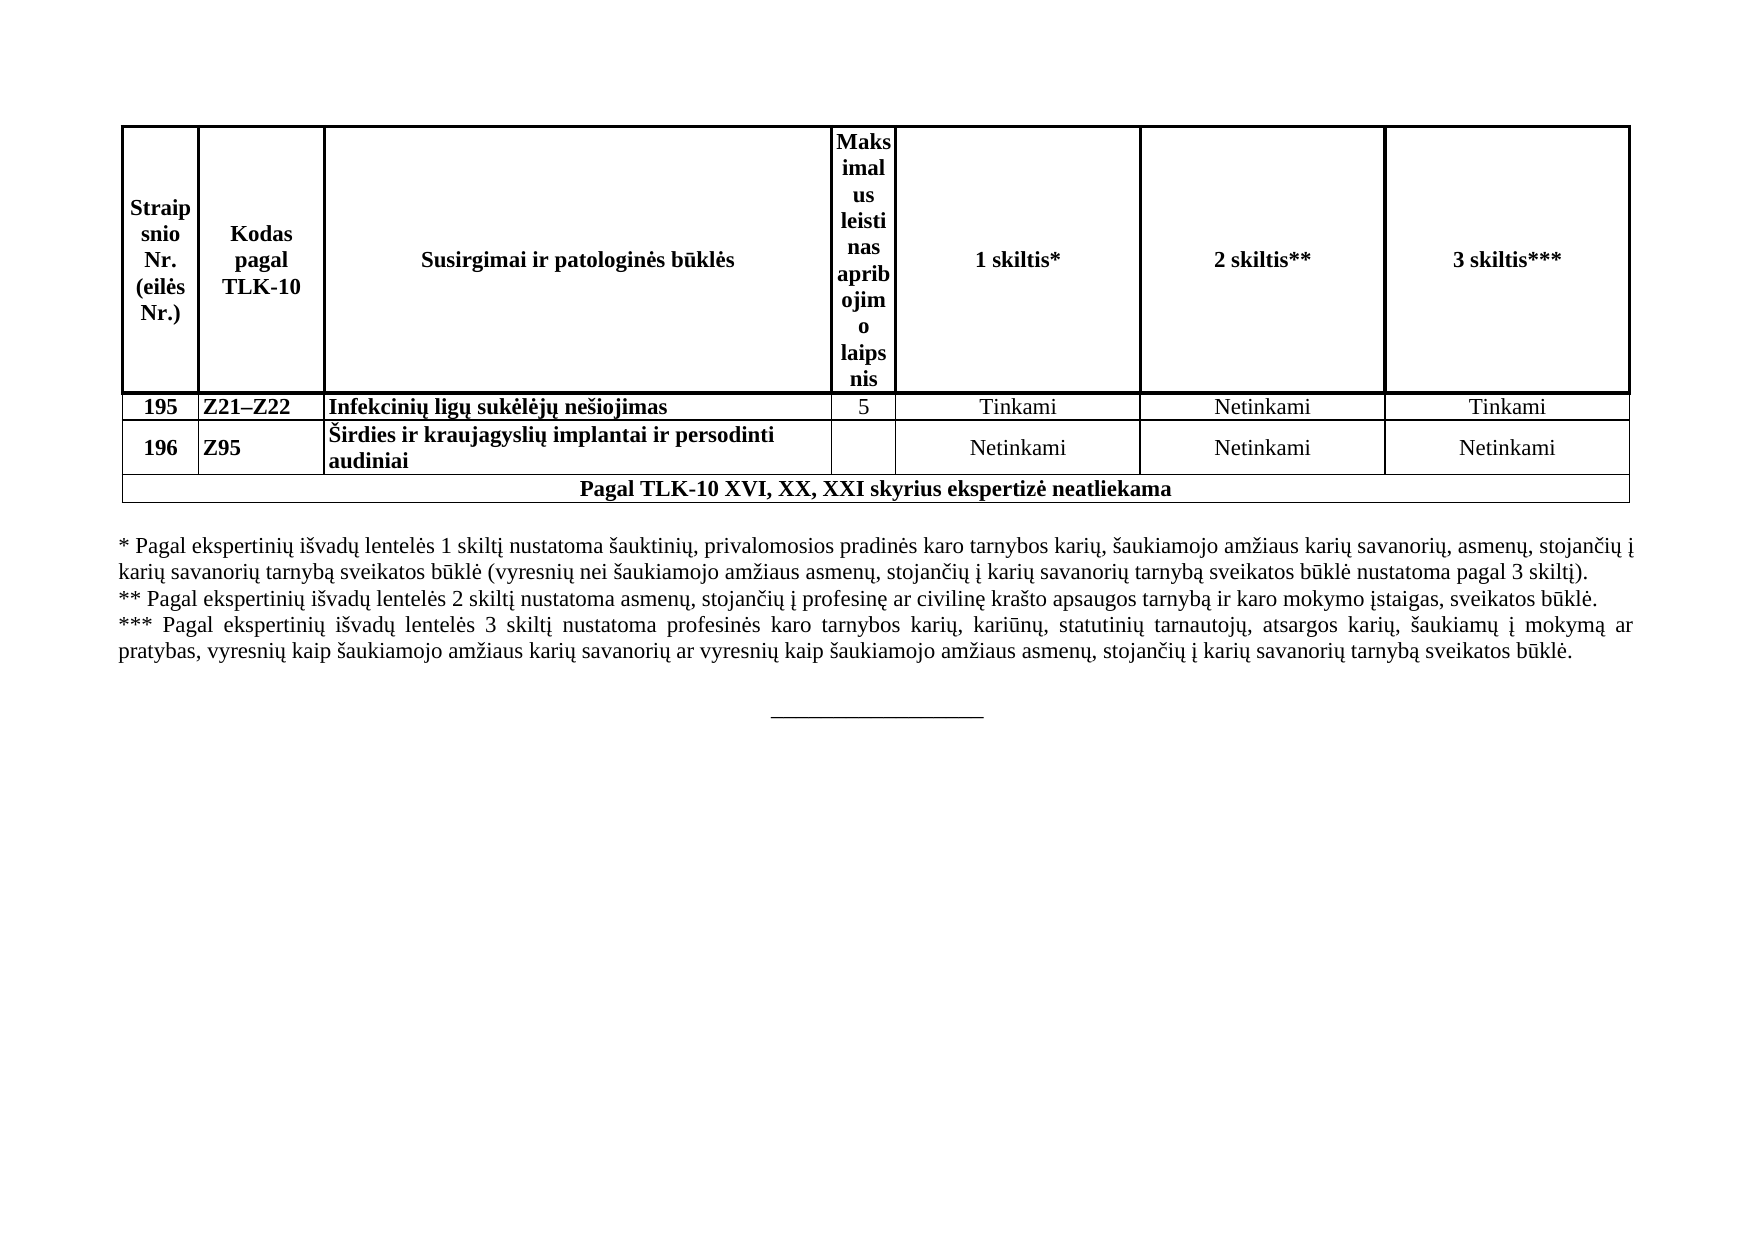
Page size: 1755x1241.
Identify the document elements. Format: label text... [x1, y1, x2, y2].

table_cell 195 [123, 395, 198, 419]
table_header Susirgimai ir patologinės būklės [326, 128, 830, 391]
table_cell Tinkami [896, 395, 1139, 419]
text *** Pagal ekspertinių išvadų lentelės 3 skiltį nustatoma profesinės karo tarnybos karių, kariūnų, statutinių tarnautojų, atsargos karių, šaukiamų į mokymą ar pratybas, vyresnių kaip šaukiamojo amžiaus karių savanorių ar vyresnių kaip šaukiamojo amžiaus asmenų, stojančių į karių savanorių tarnybą sveikatos būklė. [118, 611, 1636, 664]
table_cell Netinkami [896, 421, 1139, 474]
table_cell Širdies ir kraujagyslių implantai ir persodinti audiniai [325, 421, 831, 474]
table_cell Netinkami [1141, 421, 1384, 474]
table_header 2 skiltis** [1142, 128, 1383, 391]
text _________________ [118, 692, 1636, 721]
table_cell [1638, 474, 1643, 502]
table_cell [1638, 391, 1643, 419]
table_cell Tinkami [1386, 395, 1629, 419]
text ** Pagal ekspertinių išvadų lentelės 2 skiltį nustatoma asmenų, stojančių į profesinę ar civilinę krašto apsaugos tarnybą ir karo mokymo įstaigas, sveikatos būklė. [118, 584, 1636, 611]
table_header Maksimalus leistinas apribojimo laipsnis [833, 128, 894, 391]
table_cell [1630, 419, 1638, 474]
table_cell Netinkami [1141, 395, 1384, 419]
text * Pagal ekspertinių išvadų lentelės 1 skiltį nustatoma šauktinių, privalomosios pradinės karo tarnybos karių, šaukiamojo amžiaus karių savanorių, asmenų, stojančių į karių savanorių tarnybą sveikatos būklė (vyresnių nei šaukiamojo amžiaus asmenų, stojančių į karių savanorių tarnybą sveikatos būklė nustatoma pagal 3 skiltį). [118, 532, 1636, 584]
table_header 3 skiltis*** [1387, 128, 1628, 391]
table_cell [1630, 391, 1638, 419]
table_cell [832, 421, 895, 474]
table_cell 5 [832, 395, 895, 419]
table_header [1638, 125, 1643, 391]
table_cell Z21–Z22 [199, 395, 323, 419]
table_cell [1638, 419, 1643, 474]
table_cell Pagal TLK-10 XVI, XX, XXI skyrius ekspertizė neatliekama [123, 475, 1629, 502]
table_header [1631, 125, 1638, 391]
table_header Straipsnio Nr. (eilės Nr.) [124, 128, 197, 391]
table_cell 196 [123, 421, 198, 474]
table_header Kodas pagal TLK-10 [200, 128, 323, 391]
table_header 1 skiltis* [897, 128, 1139, 391]
table_cell Netinkami [1386, 421, 1629, 474]
table_cell Z95 [199, 421, 323, 474]
table_cell [1630, 474, 1638, 502]
table_cell Infekcinių ligų sukėlėjų nešiojimas [325, 395, 831, 419]
